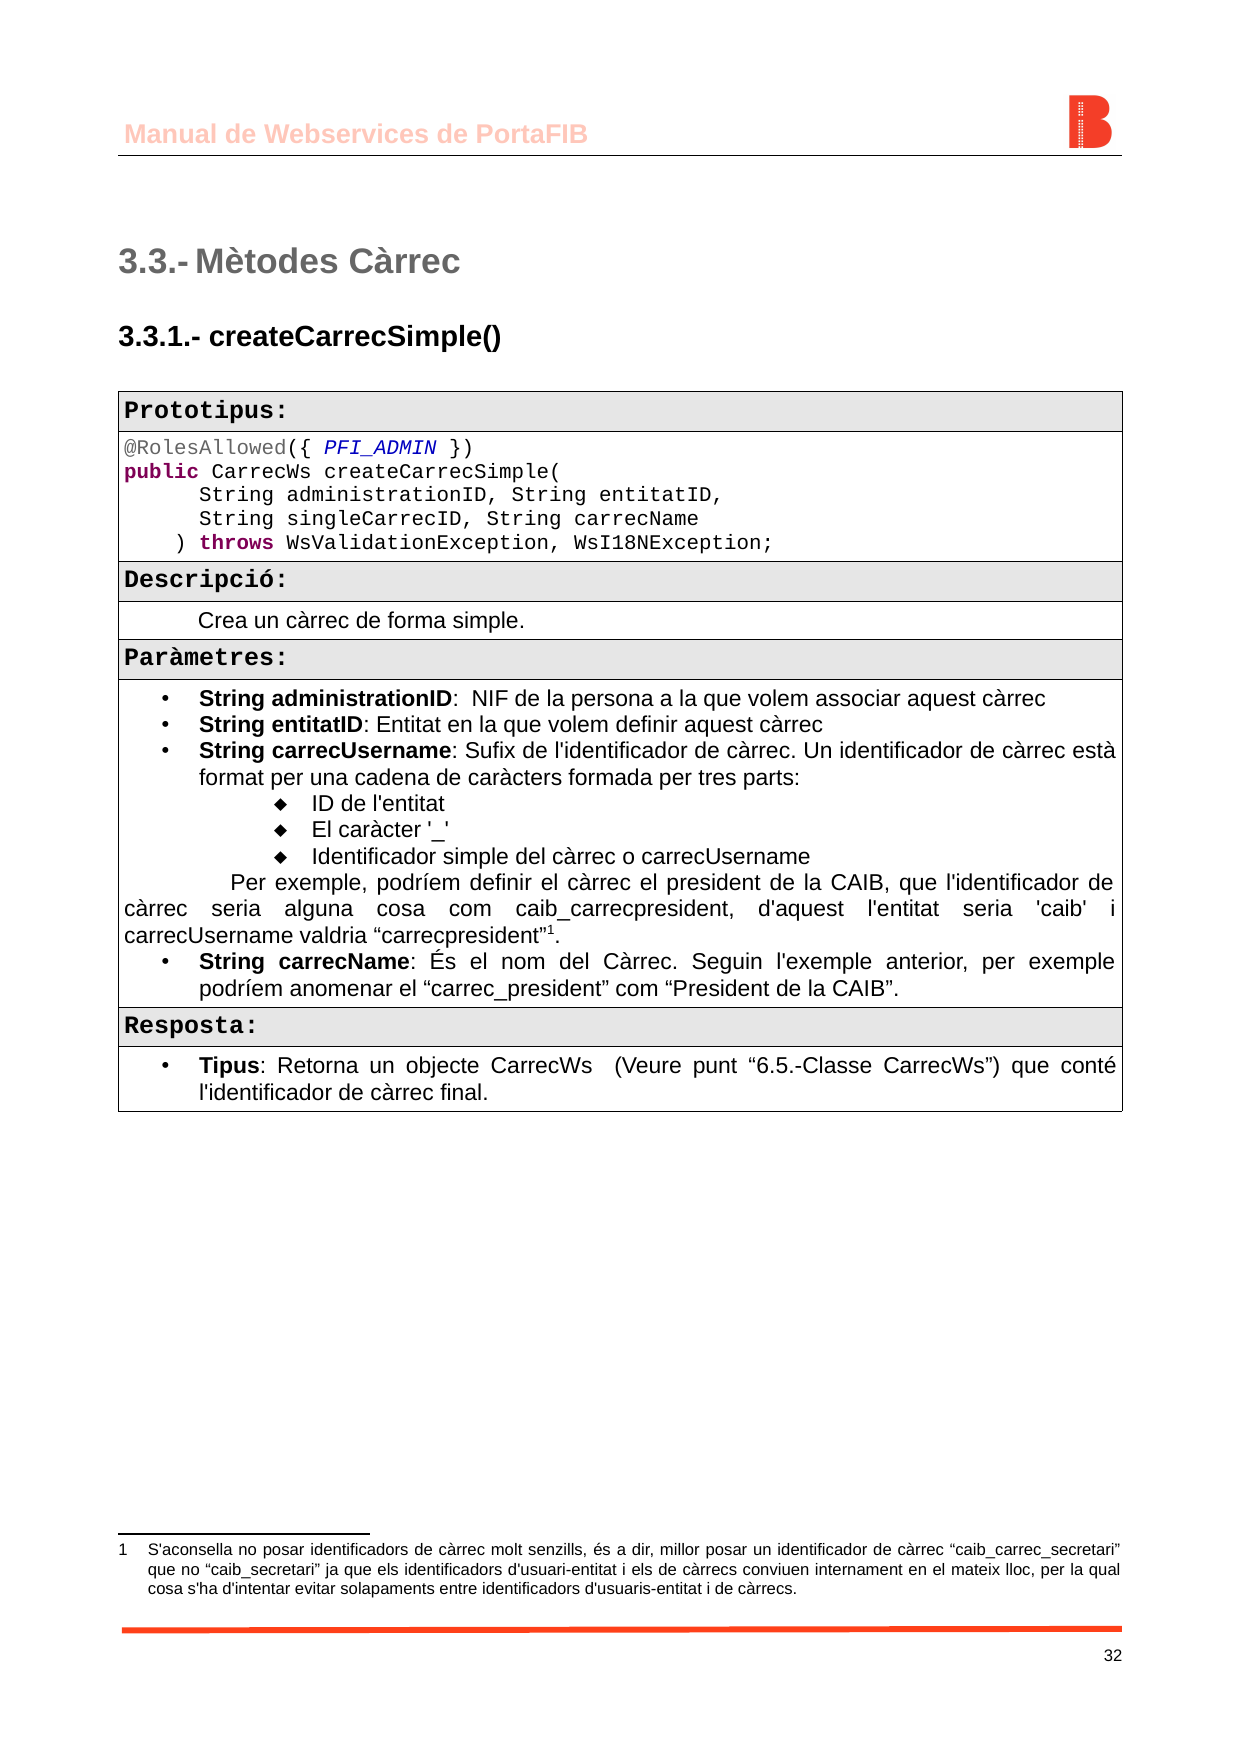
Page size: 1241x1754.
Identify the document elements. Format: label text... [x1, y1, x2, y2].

table_cell Tipus: Retorna un objecte CarrecWs (Veure punt “6.5.-Classe CarrecWs”) que conté l'identificador de càrrec final. [119, 1047, 1122, 1111]
table_cell @RolesAllowed({ PFI_ADMIN }) public CarrecWs createCarrecSimple( String administrationID, String entitatID, String singleCarrecID, String carrecName ) throws WsValidationException, WsI18NException; [119, 432, 1122, 561]
table_cell Paràmetres: [119, 640, 1122, 679]
table_cell Descripció: [119, 562, 1122, 601]
picture [1063, 94, 1117, 150]
subtitle createCarrecSimple() [118, 319, 1122, 352]
subtitle Mètodes Càrrec [118, 241, 1122, 281]
table_cell Resposta: [119, 1008, 1122, 1046]
table_cell Crea un càrrec de forma simple. [119, 602, 1122, 639]
table_header Prototipus: [119, 392, 1122, 431]
table_cell String administrationID: NIF de la persona a la que volem associar aquest càrrec String entitatID: Entitat en la que volem definir aquest càrrec String carrecUsername: Sufix de l'identificador de càrrec. Un identificador de càrrec està format per una cadena de caràcters formada per tres parts: ID de l'entitat El caràcter '_' Identificador simple del càrrec o carrecUsername Per exemple, podríem definir el càrrec el president de la CAIB, que l'identificador de càrrec seria alguna cosa com caib_carrecpresident, d'aquest l'entitat seria 'caib' i carrecUsername valdria “carrecpresident”. String carrecName: És el nom del Càrrec. Seguin l'exemple anterior, per exemple podríem anomenar el “carrec_president” com “President de la CAIB”. [119, 680, 1122, 1007]
